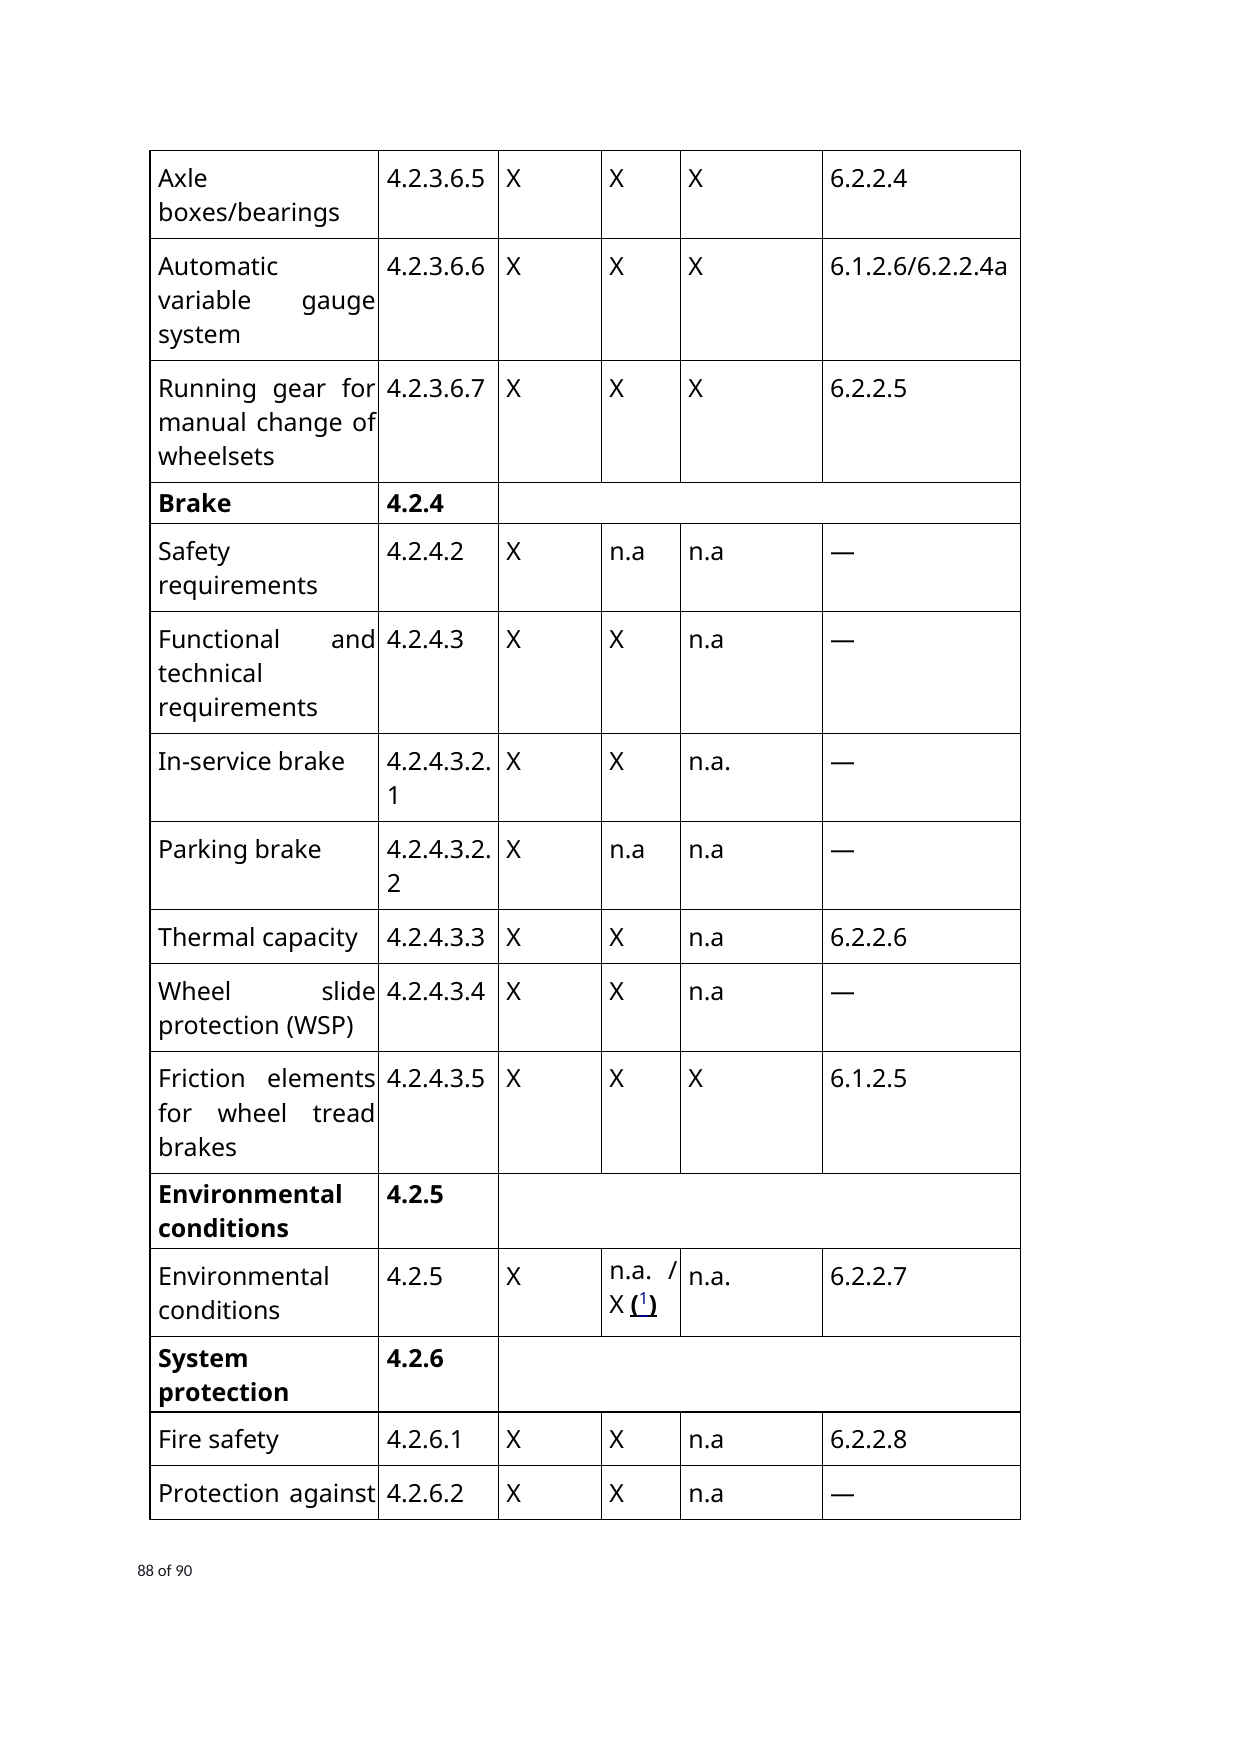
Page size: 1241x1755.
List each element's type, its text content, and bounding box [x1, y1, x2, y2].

table_cell Wheel slide protection (WSP) [151, 964, 378, 1051]
table_cell X [499, 910, 601, 963]
table_cell 4.2.4.3 [379, 612, 498, 733]
table_cell 6.2.2.7 [823, 1249, 1020, 1336]
table_cell n.a [681, 1413, 822, 1465]
table_cell X [499, 1413, 601, 1465]
table_cell X [602, 239, 680, 360]
table_cell X [681, 1052, 822, 1173]
table_cell 4.2.4.3.3 [379, 910, 498, 963]
table_cell 4.2.6.2 [379, 1466, 498, 1519]
table_cell Automatic variable gauge system [151, 239, 378, 360]
table_cell X [499, 151, 601, 238]
table_cell n.a. /X (1) [602, 1249, 680, 1336]
table_cell X [499, 822, 601, 909]
table_cell 6.2.2.5 [823, 361, 1020, 482]
table_cell System protection [151, 1337, 378, 1411]
table_cell X [499, 524, 601, 611]
table_cell Parking brake [151, 822, 378, 909]
table_cell Protection against [151, 1466, 378, 1519]
table_cell — [823, 964, 1020, 1051]
table_cell 4.2.5 [379, 1249, 498, 1336]
table_cell Friction elements for wheel tread brakes [151, 1052, 378, 1173]
table_cell — [823, 524, 1020, 611]
table_cell X [499, 1249, 601, 1336]
table_cell 4.2.4.2 [379, 524, 498, 611]
table_cell Running gear for manual change of wheelsets [151, 361, 378, 482]
table_cell 4.2.3.6.7 [379, 361, 498, 482]
table_cell X [602, 910, 680, 963]
table_cell n.a [602, 524, 680, 611]
table_cell X [602, 1413, 680, 1465]
table_cell Safety requirements [151, 524, 378, 611]
table_cell 6.2.2.4 [823, 151, 1020, 238]
table_cell X [681, 239, 822, 360]
table_cell X [499, 1466, 601, 1519]
table_cell n.a [681, 524, 822, 611]
table_cell 4.2.4.3.2.1 [379, 734, 498, 821]
table_cell X [499, 361, 601, 482]
table_cell X [602, 151, 680, 238]
table_cell 6.1.2.5 [823, 1052, 1020, 1173]
table_cell Axle boxes/bearings [151, 151, 378, 238]
table_cell X [602, 612, 680, 733]
table_cell X [602, 1466, 680, 1519]
table_cell X [681, 361, 822, 482]
table_cell 4.2.4.3.2.2 [379, 822, 498, 909]
table_cell 4.2.4 [379, 483, 498, 523]
table_cell n.a [681, 822, 822, 909]
table_cell Thermal capacity [151, 910, 378, 963]
table_cell X [499, 612, 601, 733]
table_cell 6.2.2.6 [823, 910, 1020, 963]
table_cell n.a [681, 964, 822, 1051]
table_cell X [602, 361, 680, 482]
table_cell [499, 1337, 1020, 1411]
table_cell 4.2.6.1 [379, 1413, 498, 1465]
table_cell n.a [681, 910, 822, 963]
table_cell Fire safety [151, 1413, 378, 1465]
table_cell — [823, 734, 1020, 821]
table_cell X [499, 239, 601, 360]
table_cell X [499, 964, 601, 1051]
table_cell X [499, 734, 601, 821]
table_cell n.a [681, 1466, 822, 1519]
table_cell 4.2.4.3.4 [379, 964, 498, 1051]
table_cell Brake [151, 483, 378, 523]
table_cell Functional and technical requirements [151, 612, 378, 733]
table_cell 4.2.3.6.6 [379, 239, 498, 360]
table_cell [499, 483, 1020, 523]
table_cell X [602, 964, 680, 1051]
table_cell — [823, 612, 1020, 733]
table_cell [499, 1174, 1020, 1248]
table_cell 4.2.3.6.5 [379, 151, 498, 238]
table_cell n.a [681, 612, 822, 733]
table_cell — [823, 1466, 1020, 1519]
table_cell 4.2.6 [379, 1337, 498, 1411]
table_cell — [823, 822, 1020, 909]
table_cell 6.1.2.6/6.2.2.4a [823, 239, 1020, 360]
table_cell X [602, 1052, 680, 1173]
table_cell n.a. [681, 1249, 822, 1336]
table_cell n.a. [681, 734, 822, 821]
table_cell n.a [602, 822, 680, 909]
table_cell 4.2.5 [379, 1174, 498, 1248]
table_cell X [681, 151, 822, 238]
table_cell 4.2.4.3.5 [379, 1052, 498, 1173]
table_cell 6.2.2.8 [823, 1413, 1020, 1465]
table_cell Environmental conditions [151, 1249, 378, 1336]
table_cell X [602, 734, 680, 821]
table_cell Environmental conditions [151, 1174, 378, 1248]
table_cell X [499, 1052, 601, 1173]
table_cell In-service brake [151, 734, 378, 821]
